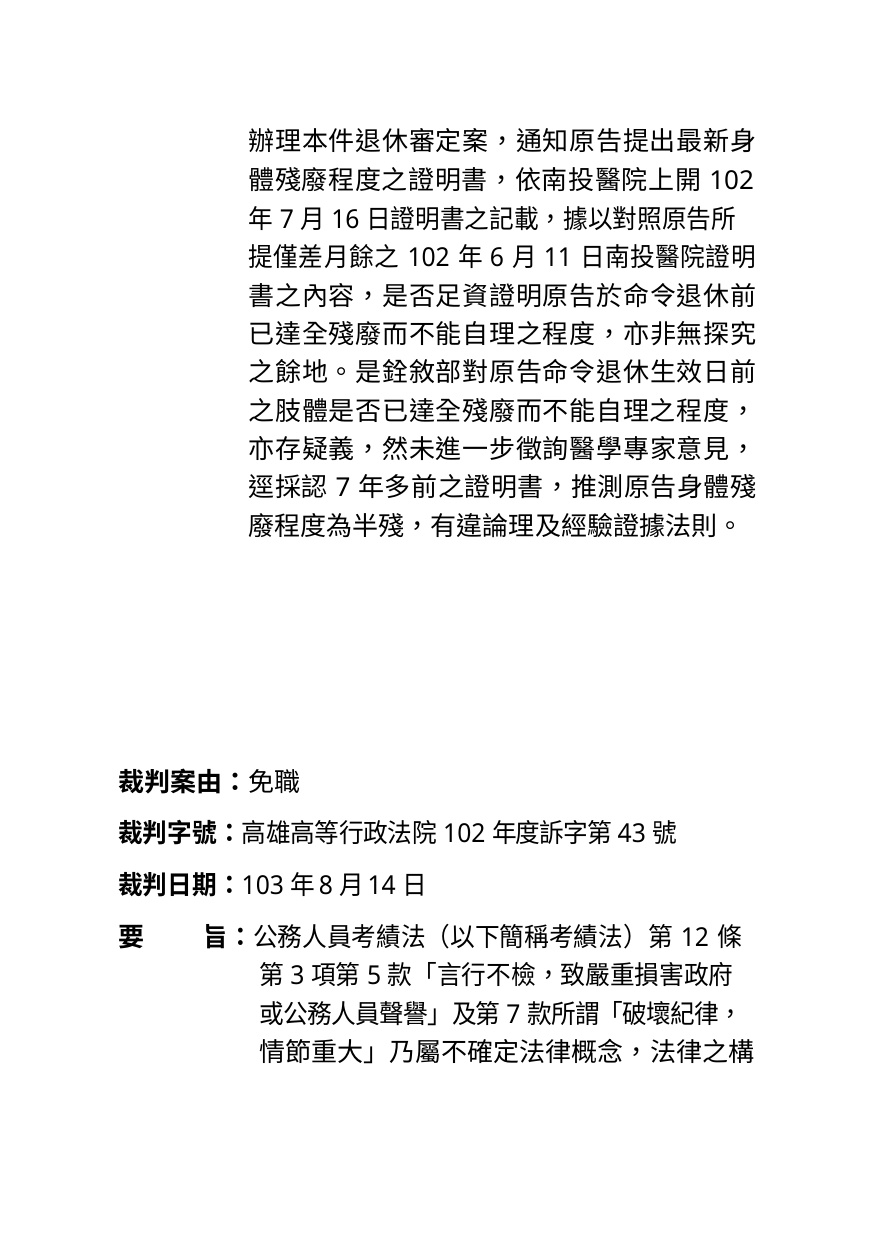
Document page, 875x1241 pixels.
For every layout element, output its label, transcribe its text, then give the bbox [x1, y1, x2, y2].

text 辦理本件退休審定案，通知原告提出最新身體殘廢程度之證明書，依南投醫院上開 102 [248, 123, 757, 197]
text 裁判字號：高雄高等行政法院 102 年度訴字第 43 號 [118, 815, 793, 850]
text 或公務人員聲譽」及第 7 款所謂「破壞紀律， 情節重大」乃屬不確定法律概念，法律之構 [259, 995, 763, 1069]
text 要 旨：公務人員考績法（以下簡稱考績法）第 12 條第 3 項第 5 款「言行不檢，致嚴重損害政府 [118, 919, 756, 992]
text 裁判日期：103 年 8 月 14 日 [118, 867, 793, 902]
text 提僅差月餘之 102 年 6 月 11 日南投醫院證明書之內容，是否足資證明原告於命令退休前已達全殘廢而不能自理之程度，亦非無探究之餘地。是銓敘部對原告命令退休生效日前之肢體是否已達全殘廢而不能自理之程度， 亦存疑義，然未進一步徵詢醫學專家意見， 逕採認 7 年多前之證明書，推測原告身體殘廢程度為半殘，有違論理及經驗證據法則。 [248, 239, 757, 543]
text 年 7 月 16 日證明書之記載，據以對照原告所 [248, 200, 793, 236]
text 裁判案由：免職 [118, 763, 793, 799]
